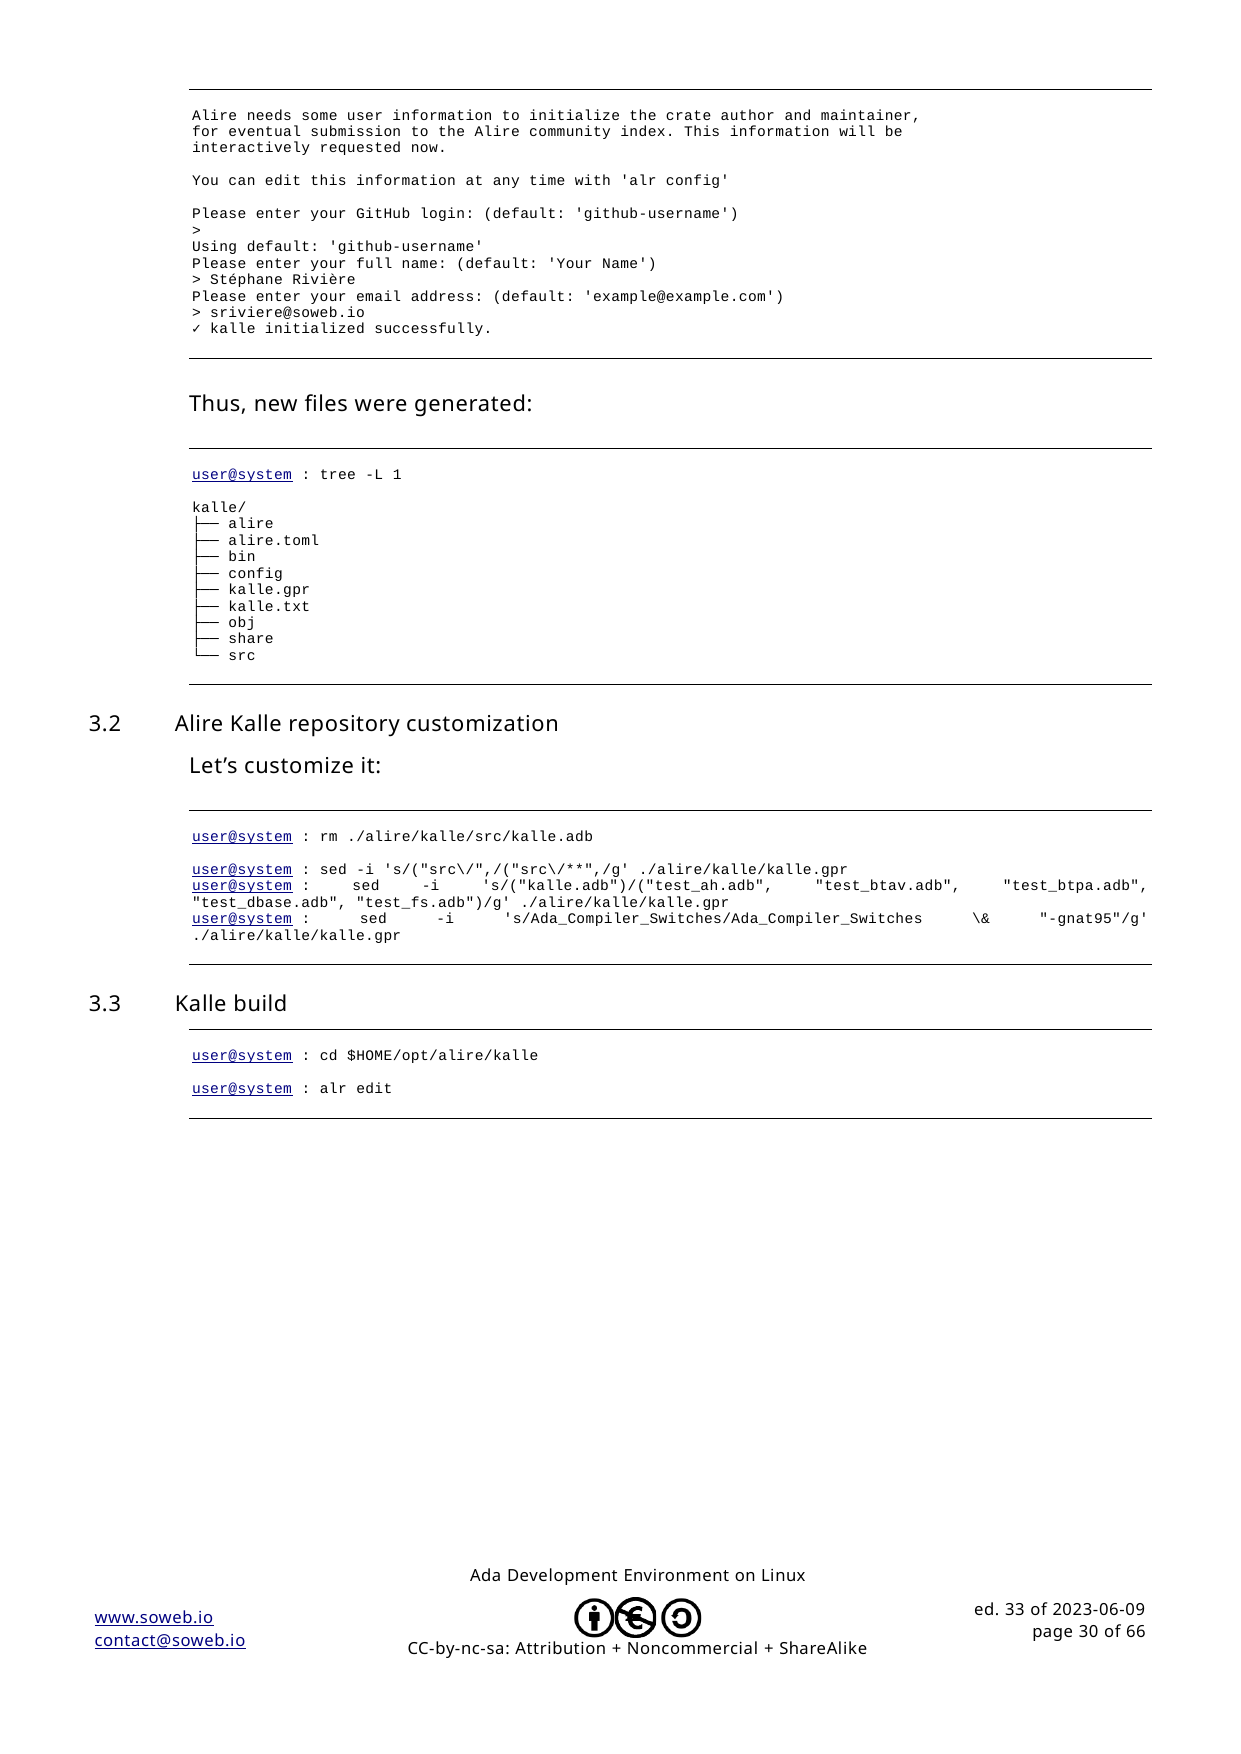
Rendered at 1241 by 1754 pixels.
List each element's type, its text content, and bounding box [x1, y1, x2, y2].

list ✓ kalle initialized successfully. [189, 319, 1152, 358]
list > sriviere@soweb.io [189, 302, 1152, 319]
picture [660, 1597, 702, 1638]
list user@system : cd $HOME/opt/alire/kalle user@system : alr edit [189, 1030, 1152, 1118]
list user@system : rm ./alire/kalle/src/kalle.adb user@system : sed -i 's/("src\/",/("src\/**",/g' ./alire/kalle/kalle.gpr user@system : sed -i 's/("kalle.adb")/("test_ah.adb", "test_btav.adb", "test_btpa.adb", "test_dbase.adb", "test_fs.adb")/g' ./alire/kalle/kalle.gpr user@system : sed -i 's/Ada_Compiler_Switches/Ada_Compiler_Switches \& "-gnat95"/g' ./alire/kalle/kalle.gpr [189, 811, 1152, 964]
list ├── bin [197, 547, 1152, 563]
text Thus, new files were generated: [189, 388, 1152, 418]
text Let’s customize it: [189, 750, 1152, 780]
list interactively requested now. [189, 138, 1152, 157]
list Please enter your GitHub login: (default: 'github-username') [189, 204, 1152, 220]
list Please enter your email address: (default: 'example@example.com') [189, 286, 1152, 302]
list Please enter your full name: (default: 'Your Name') [189, 253, 1152, 269]
picture [573, 1597, 657, 1638]
list ├── kalle.gpr [197, 579, 1152, 596]
list └── src [189, 645, 1152, 684]
list > Stéphane Rivière [189, 269, 1152, 286]
subtitle Kalle build [88, 988, 1152, 1018]
list for eventual submission to the Alire community index. This information will be [189, 121, 1152, 138]
list You can edit this information at any time with 'alr config' [189, 171, 1152, 190]
list kalle/ [189, 497, 1152, 514]
list Using default: 'github-username' [189, 237, 1152, 253]
subtitle Alire Kalle repository customization [88, 708, 1152, 738]
list ├── alire.toml [189, 530, 1152, 547]
list user@system : tree -L 1 [189, 449, 1152, 497]
list ├── alire [189, 514, 1152, 530]
list ├── obj [197, 612, 1152, 629]
list ├── config [189, 563, 1152, 579]
list ├── kalle.txt [189, 596, 1152, 612]
list ├── share [197, 629, 1152, 645]
list Alire needs some user information to initialize the crate author and maintainer, [189, 90, 1152, 121]
list > [189, 220, 1152, 237]
